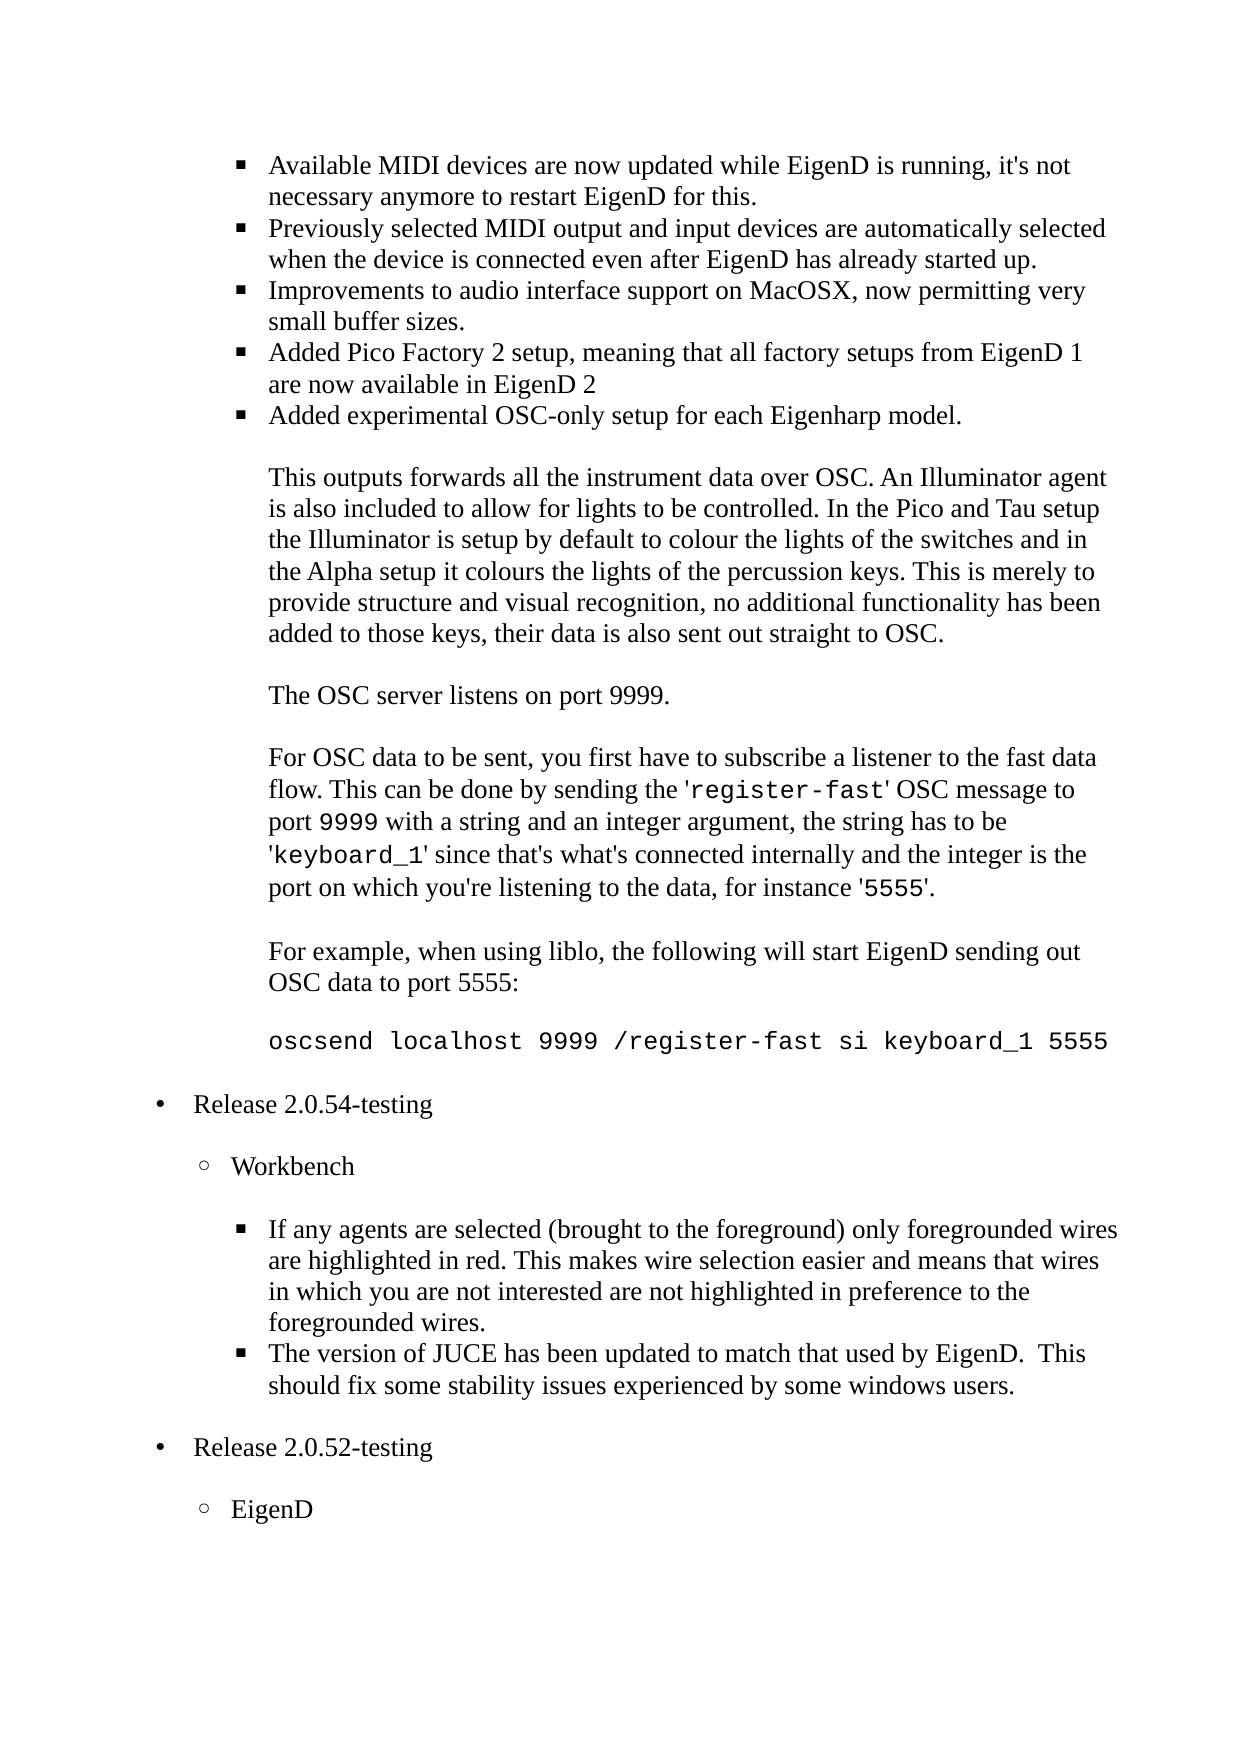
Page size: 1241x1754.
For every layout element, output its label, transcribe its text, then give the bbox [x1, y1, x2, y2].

list Release 2.0.54-testing [156, 1088, 1122, 1119]
list Workbench [193, 1150, 1122, 1182]
list Improvements to audio interface support on MacOSX, now permitting very small buffer sizes. [231, 274, 1122, 336]
list If any agents are selected (brought to the foreground) only foregrounded wires are highlighted in red. This makes wire selection easier and means that wires in which you are not interested are not highlighted in preference to the foregrounded wires. [231, 1213, 1122, 1337]
list Added experimental OSC-only setup for each Eigenharp model. This outputs forwards all the instrument data over OSC. An Illuminator agent is also included to allow for lights to be controlled. In the Pico and Tau setup the Illuminator is setup by default to colour the lights of the switches and in the Alpha setup it colours the lights of the percussion keys. This is merely to provide structure and visual recognition, no additional functionality has been added to those keys, their data is also sent out straight to OSC. The OSC server listens on port 9999. For OSC data to be sent, you first have to subscribe a listener to the fast data flow. This can be done by sending the 'register-fast' OSC message to port 9999 with a string and an integer argument, the string has to be 'keyboard_1' since that's what's connected internally and the integer is the port on which you're listening to the data, for instance '5555'. For example, when using liblo, the following will start EigenD sending out OSC data to port 5555: oscsend localhost 9999 /register-fast si keyboard_1 5555 [231, 399, 1122, 1057]
list Previously selected MIDI output and input devices are automatically selected when the device is connected even after EigenD has already started up. [231, 212, 1122, 274]
list EigenD [193, 1493, 1122, 1525]
list Added Pico Factory 2 setup, meaning that all factory setups from EigenD 1 are now available in EigenD 2 [231, 336, 1122, 399]
list The version of JUCE has been updated to match that used by EigenD. This should fix some stability issues experienced by some windows users. [231, 1337, 1122, 1400]
list Available MIDI devices are now updated while EigenD is running, it's not necessary anymore to restart EigenD for this. [231, 149, 1122, 212]
list Release 2.0.52-testing [156, 1431, 1122, 1462]
